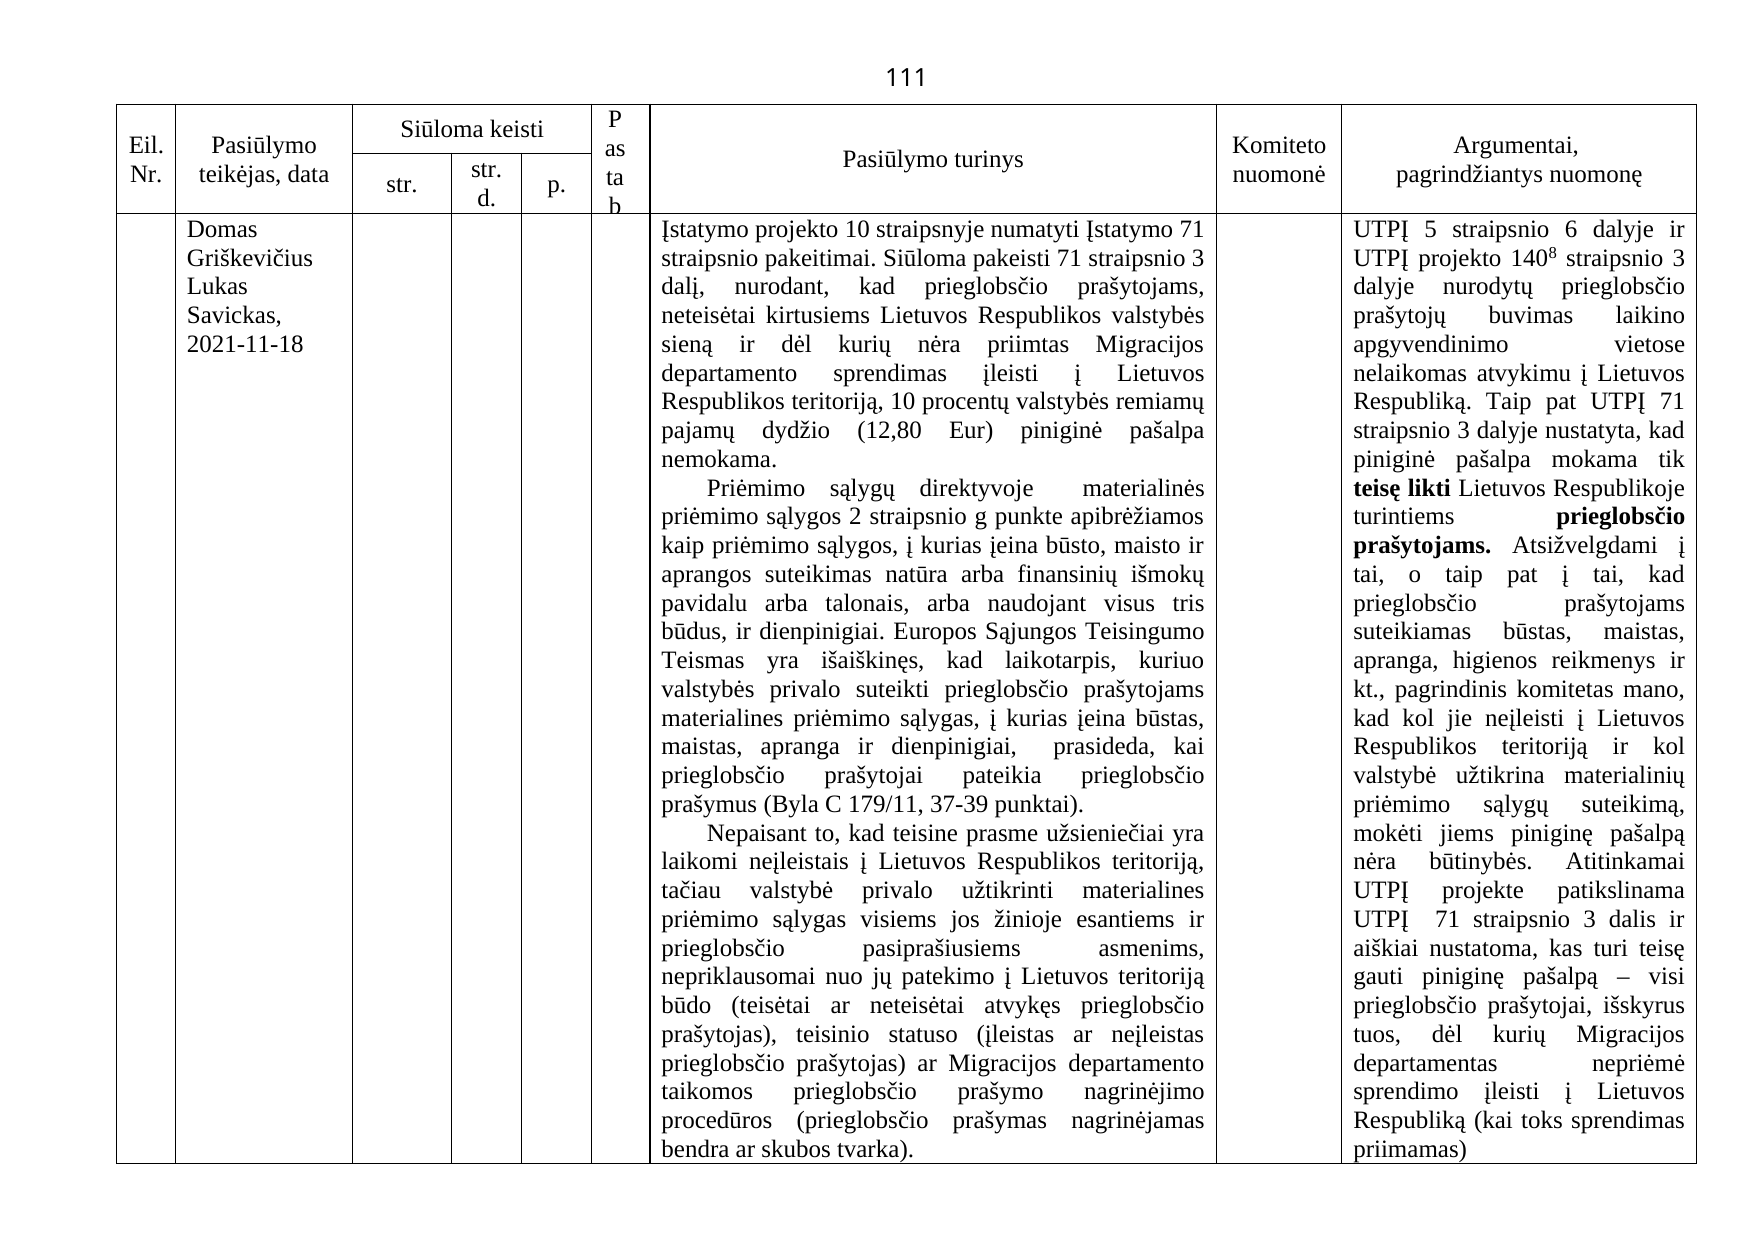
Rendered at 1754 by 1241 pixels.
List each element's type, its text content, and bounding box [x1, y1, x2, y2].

table_cell [353, 214, 451, 1163]
table_header Argumentai, pagrindžiantys nuomonę [1342, 105, 1696, 213]
table_cell [117, 214, 175, 1163]
table_cell [592, 214, 649, 1163]
table_header Pastabos [592, 105, 649, 213]
table_cell Domas Griškevičius Lukas Savickas, 2021-11-18 [176, 214, 352, 1163]
table_cell str. [353, 154, 451, 213]
table_header Eil. Nr. [117, 105, 175, 213]
table_header Pasiūlymo turinys [651, 105, 1216, 213]
table_cell [1217, 214, 1341, 1163]
table_cell [522, 214, 591, 1163]
table_header Pasiūlymo teikėjas, data [176, 105, 352, 213]
table_cell str. d. [452, 154, 521, 213]
table_cell p. [522, 154, 591, 213]
table_cell UTPĮ 5 straipsnio 6 dalyje ir UTPĮ projekto 1408 straipsnio 3 dalyje nurodytų prieglobsčio prašytojų buvimas laikino apgyvendinimo vietose nelaikomas atvykimu į Lietuvos Respubliką. Taip pat UTPĮ 71 straipsnio 3 dalyje nustatyta, kad piniginė pašalpa mokama tik teisę likti Lietuvos Respublikoje turintiems prieglobsčio prašytojams. Atsižvelgdami į tai, o taip pat į tai, kad prieglobsčio prašytojams suteikiamas būstas, maistas, apranga, higienos reikmenys ir kt., pagrindinis komitetas mano, kad kol jie neįleisti į Lietuvos Respublikos teritoriją ir kol valstybė užtikrina materialinių priėmimo sąlygų suteikimą, mokėti jiems piniginę pašalpą nėra būtinybės. Atitinkamai UTPĮ projekte patikslinama UTPĮ 71 straipsnio 3 dalis ir aiškiai nustatoma, kas turi teisę gauti piniginę pašalpą – visi prieglobsčio prašytojai, išskyrus tuos, dėl kurių Migracijos departamentas nepriėmė sprendimo įleisti į Lietuvos Respubliką (kai toks sprendimas priimamas) [1342, 214, 1696, 1163]
table_header Siūloma keisti [353, 105, 591, 153]
table_cell [452, 214, 521, 1163]
table_header Komiteto nuomonė [1217, 105, 1341, 213]
table_cell Įstatymo projekto 10 straipsnyje numatyti Įstatymo 71 straipsnio pakeitimai. Siūloma pakeisti 71 straipsnio 3 dalį, nurodant, kad prieglobsčio prašytojams, neteisėtai kirtusiems Lietuvos Respublikos valstybės sieną ir dėl kurių nėra priimtas Migracijos departamento sprendimas įleisti į Lietuvos Respublikos teritoriją, 10 procentų valstybės remiamų pajamų dydžio (12,80 Eur) piniginė pašalpa nemokama. Priėmimo sąlygų direktyvoje materialinės priėmimo sąlygos 2 straipsnio g punkte apibrėžiamos kaip priėmimo sąlygos, į kurias įeina būsto, maisto ir aprangos suteikimas natūra arba finansinių išmokų pavidalu arba talonais, arba naudojant visus tris būdus, ir dienpinigiai. Europos Sąjungos Teisingumo Teismas yra išaiškinęs, kad laikotarpis, kuriuo valstybės privalo suteikti prieglobsčio prašytojams materialines priėmimo sąlygas, į kurias įeina būstas, maistas, apranga ir dienpinigiai, prasideda, kai prieglobsčio prašytojai pateikia prieglobsčio prašymus (Byla C 179/11, 37-39 punktai). Nepaisant to, kad teisine prasme užsieniečiai yra laikomi neįleistais į Lietuvos Respublikos teritoriją, tačiau valstybė privalo užtikrinti materialines priėmimo sąlygas visiems jos žinioje esantiems ir prieglobsčio pasiprašiusiems asmenims, nepriklausomai nuo jų patekimo į Lietuvos teritoriją būdo (teisėtai ar neteisėtai atvykęs prieglobsčio prašytojas), teisinio statuso (įleistas ar neįleistas prieglobsčio prašytojas) ar Migracijos departamento taikomos prieglobsčio prašymo nagrinėjimo procedūros (prieglobsčio prašymas nagrinėjamas bendra ar skubos tvarka). [651, 214, 1216, 1163]
